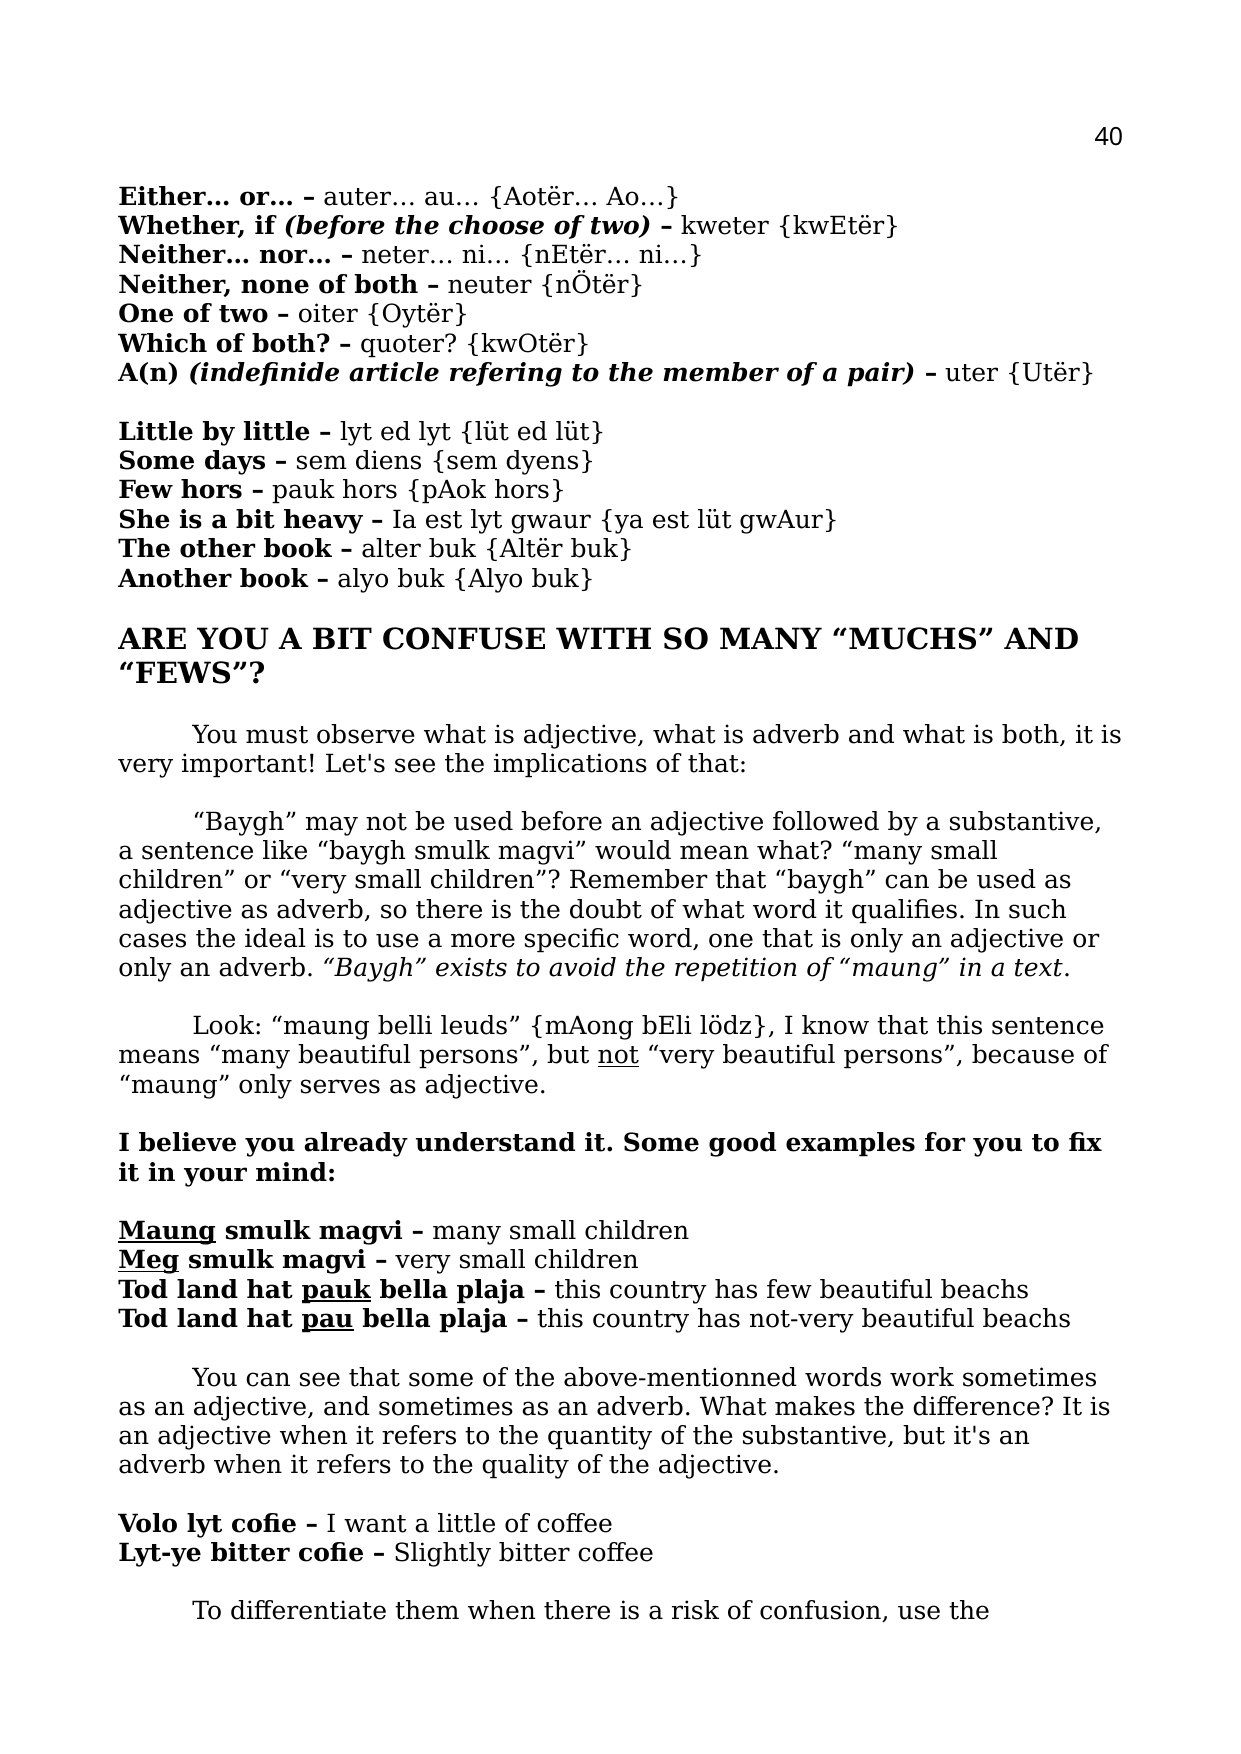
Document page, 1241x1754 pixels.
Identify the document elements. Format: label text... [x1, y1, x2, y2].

text The other book – alter buk {Altër buk} [118, 534, 1123, 563]
text Meg smulk magvi – very small children [118, 1245, 1123, 1275]
text You can see that some of the above-mentionned words work sometimes as an adjective, and sometimes as an adverb. What makes the difference? It is an adjective when it refers to the quantity of the substantive, but it's an adverb when it refers to the quality of the adjective. [118, 1363, 1123, 1479]
text Volo lyt cofie – I want a little of coffee [118, 1508, 1123, 1538]
text Some days – sem diens {sem dyens} [118, 446, 1123, 475]
text Neither, none of both – neuter {nÖtër} [118, 270, 1123, 299]
text Maung smulk magvi – many small children [118, 1216, 1123, 1245]
text Whether, if (before the choose of two) – kweter {kwEtër} [118, 211, 1123, 240]
text One of two – oiter {Oytër} [118, 299, 1123, 328]
text Tod land hat pau bella plaja – this country has not-very beautiful beachs [118, 1304, 1123, 1333]
text Lyt-ye bitter cofie – Slightly bitter coffee [118, 1538, 1123, 1567]
text I believe you already understand it. Some good examples for you to fix it in your mind: [118, 1128, 1123, 1187]
text Either… or… – auter… au… {Aotër… Ao…} [118, 182, 1123, 211]
text Neither… nor… – neter… ni… {nEtër… ni…} [118, 240, 1123, 270]
text You must observe what is adjective, what is adverb and what is both, it is very important! Let's see the implications of that: [118, 720, 1123, 778]
text To differentiate them when there is a risk of confusion, use the [118, 1596, 1123, 1626]
text Little by little – lyt ed lyt {lüt ed lüt} [118, 417, 1123, 446]
text Tod land hat pauk bella plaja – this country has few beautiful beachs [118, 1275, 1123, 1304]
text “Baygh” may not be used before an adjective followed by a substantive, a sentence like “baygh smulk magvi” would mean what? “many small children” or “very small children”? Remember that “baygh” can be used as adjective as adverb, so there is the doubt of what word it qualifies. In such cases the ideal is to use a more specific word, one that is only an adjective or only an adverb. “Baygh” exists to avoid the repetition of “maung” in a text. [118, 807, 1123, 982]
text Few hors – pauk hors {pAok hors} [118, 475, 1123, 505]
text Another book – alyo buk {Alyo buk} [118, 563, 1123, 593]
text A(n) (indefinide article refering to the member of a pair) – uter {Utër} [118, 358, 1123, 387]
text She is a bit heavy – Ia est lyt gwaur {ya est lüt gwAur} [118, 505, 1123, 534]
subtitle ARE YOU A BIT CONFUSE WITH SO MANY “MUCHS” AND “FEWS”? [118, 622, 1123, 691]
text Look: “maung belli leuds” {mAong bEli lödz}, I know that this sentence means “many beautiful persons”, but not “very beautiful persons”, because of “maung” only serves as adjective. [118, 1011, 1123, 1099]
text Which of both? – quoter? {kwOtër} [118, 328, 1123, 358]
